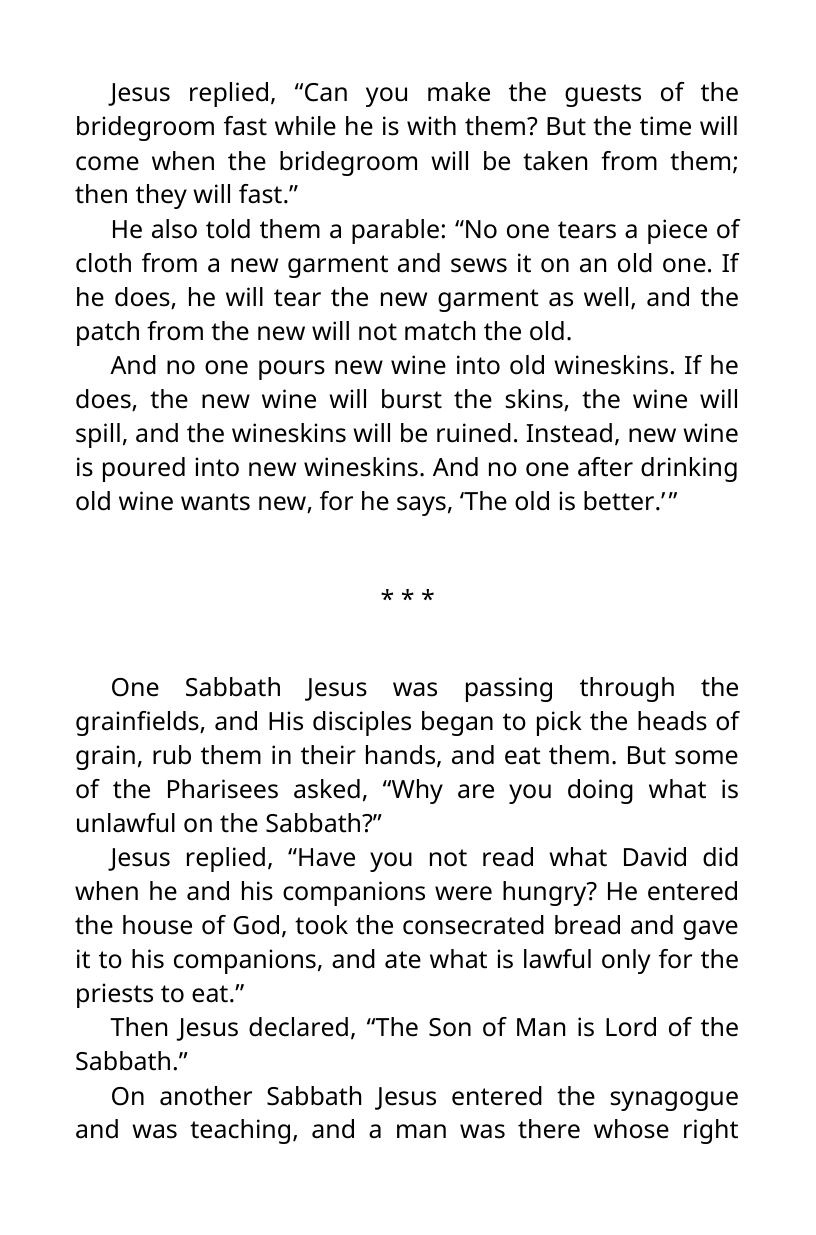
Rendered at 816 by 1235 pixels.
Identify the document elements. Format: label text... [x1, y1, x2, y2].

text One Sabbath Jesus was passing through the grainfields, and His disciples began to pick the heads of grain, rub them in their hands, and eat them. But some of the Pharisees asked, “Why are you doing what is unlawful on the Sabbath?” [75, 669, 740, 840]
text * * * [75, 582, 740, 616]
text Jesus replied, “Have you not read what David did when he and his companions were hungry? He entered the house of God, took the consecrated bread and gave it to his companions, and ate what is lawful only for the priests to eat.” [75, 840, 740, 1010]
text On another Sabbath Jesus entered the synagogue and was teaching, and a man was there whose right [75, 1078, 740, 1146]
text He also told them a parable: “No one tears a piece of cloth from a new garment and sews it on an old one. If he does, he will tear the new garment as well, and the patch from the new will not match the old. [75, 211, 740, 347]
text And no one pours new wine into old wineskins. If he does, the new wine will burst the skins, the wine will spill, and the wineskins will be ruined. Instead, new wine is poured into new wineskins. And no one after drinking old wine wants new, for he says, ‘The old is better.’ ” [75, 347, 740, 518]
text Jesus replied, “Can you make the guests of the bridegroom fast while he is with them? But the time will come when the bridegroom will be taken from them; then they will fast.” [75, 75, 740, 211]
text Then Jesus declared, “The Son of Man is Lord of the Sabbath.” [75, 1010, 740, 1078]
